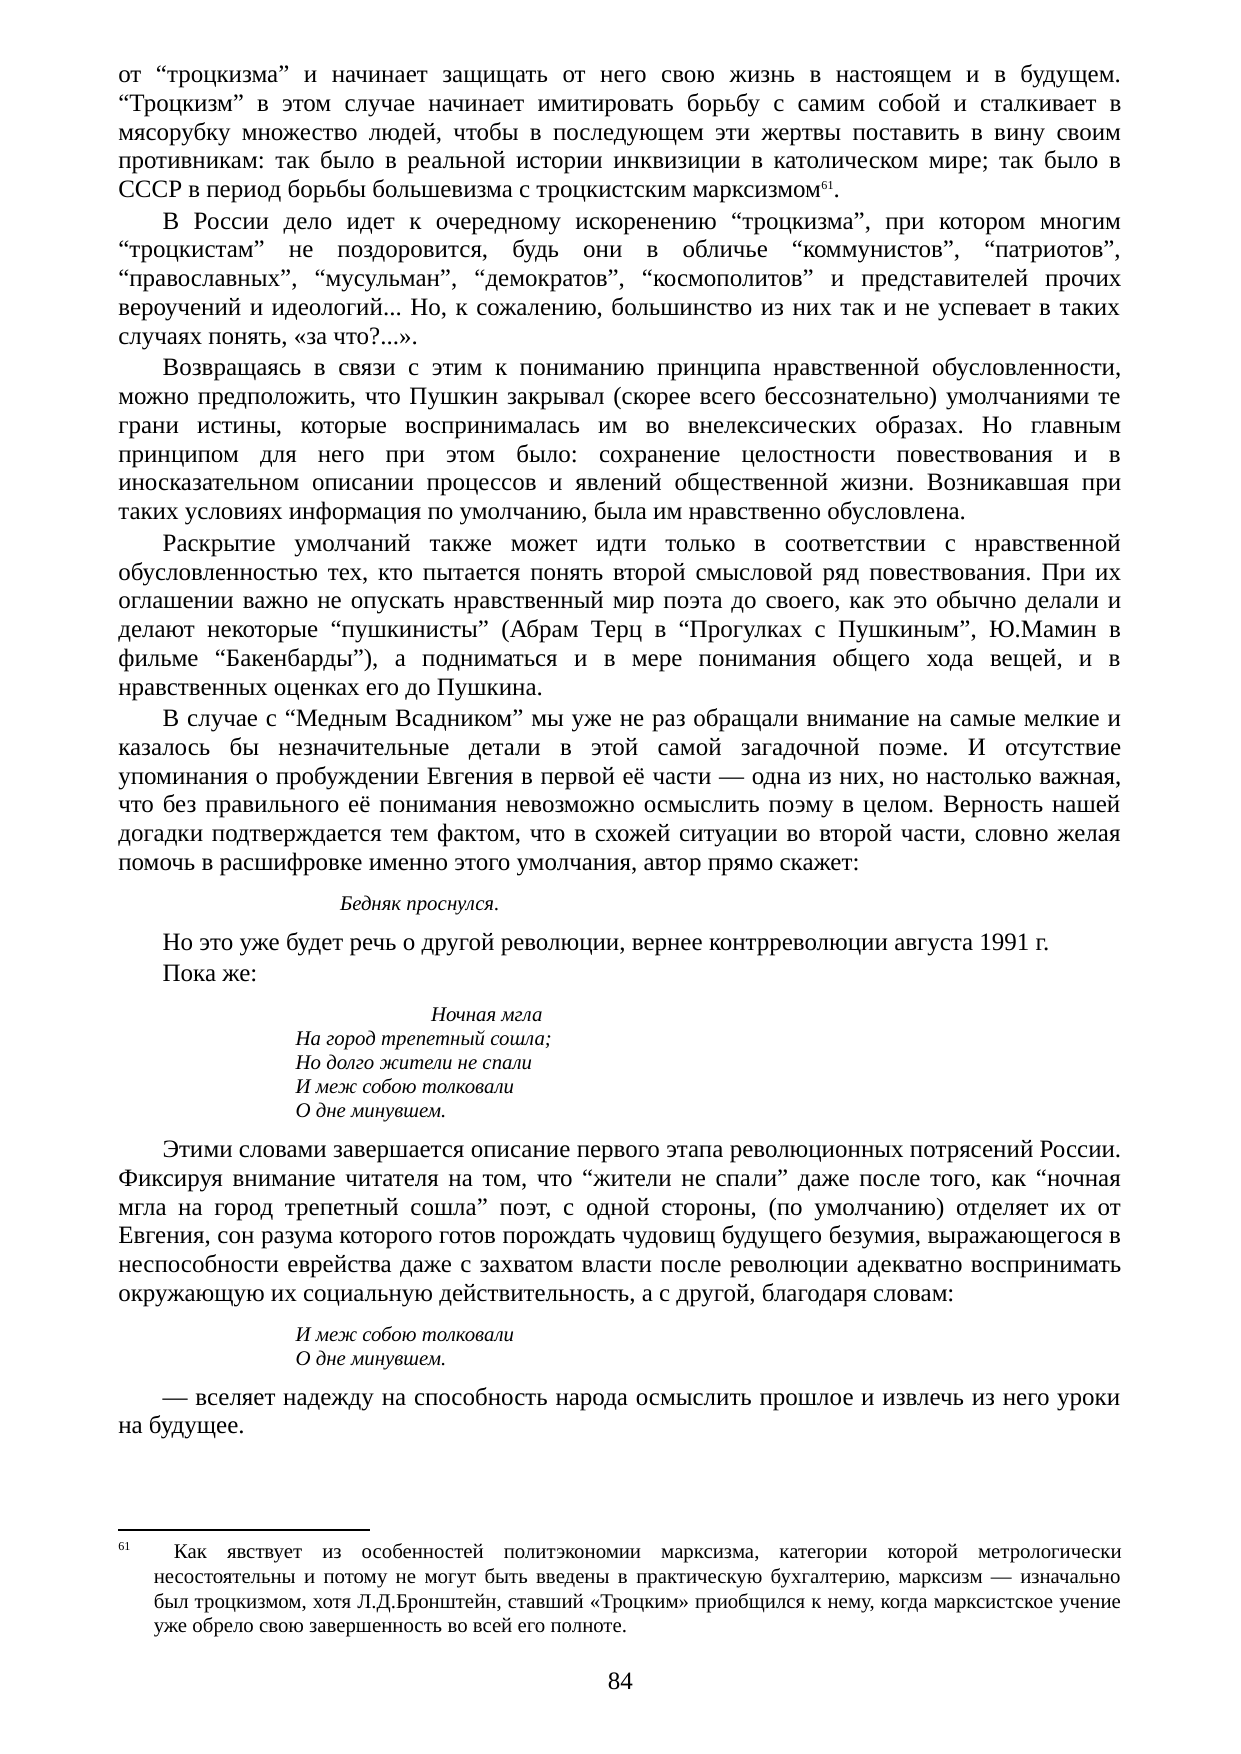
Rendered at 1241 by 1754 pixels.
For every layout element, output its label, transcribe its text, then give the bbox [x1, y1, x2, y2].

text от “троцкизма” и начинает защищать от него свою жизнь в настоящем и в будущем. “Троцкизм” в этом случае начинает имитировать борьбу с самим собой и сталкивает в мясорубку множество людей, чтобы в последующем эти жертвы поставить в вину своим противникам: так было в реальной истории инквизиции в католическом мире; так было в СССР в период борьбы большевизма с троцкистским марксизмом. [118, 59, 1122, 203]
text На город трепетный сошла; [295, 1026, 1033, 1050]
text Бедняк проснулся. [295, 891, 1033, 915]
text — вселяет надежду на способность народа осмыслить прошлое и извлечь из него уроки на будущее. [118, 1382, 1122, 1439]
text Раскрытие умолчаний также может идти только в соответствии с нравственной обусловленностью тех, кто пытается понять второй смысловой ряд повествования. При их оглашении важно не опускать нравственный мир поэта до своего, как это обычно делали и делают некоторые “пушкинисты” (Абрам Терц в “Прогулках с Пушкиным”, Ю.Мамин в фильме “Бакенбарды”), а подниматься и в мере понимания общего хода вещей, и в нравственных оценках его до Пушкина. [118, 528, 1122, 700]
text В случае с “Медным Всадником” мы уже не раз обращали внимание на самые мелкие и казалось бы незначительные детали в этой самой загадочной поэме. И отсутствие упоминания о пробуждении Евгения в первой её части — одна из них, но настолько важная, что без правильного её понимания невозможно осмыслить поэму в целом. Верность нашей догадки подтверждается тем фактом, что в схожей ситуации во второй части, словно желая помочь в расшифровке именно этого умолчания, автор прямо скажет: [118, 703, 1122, 876]
text Пока же: [118, 958, 1122, 987]
text В России дело идет к очередному искоренению “троцкизма”, при котором многим “троцкистам” не поздоровится, будь они в обличье “коммунистов”, “патриотов”, “православных”, “мусульман”, “демократов”, “космополитов” и представителей прочих вероучений и идеологий... Но, к сожалению, большинство из них так и не успевает в таких случаях понять, «за что?...». [118, 206, 1122, 349]
text Ночная мгла [295, 1002, 862, 1026]
text О дне минувшем. [295, 1098, 1033, 1122]
text И меж собою толковали [295, 1322, 1033, 1346]
text И меж собою толковали [295, 1074, 1033, 1098]
text Но это уже будет речь о другой революции, вернее контрреволюции августа 1991 г. [118, 927, 1122, 955]
text Этими словами завершается описание первого этапа революционных потрясений России. Фиксируя внимание читателя на том, что “жители не спали” даже после того, как “ночная мгла на город трепетный сошла” поэт, с одной стороны, (по умолчанию) отделяет их от Евгения, сон разума которого готов порождать чудовищ будущего безумия, выражающегося в неспособности еврейства даже с захватом власти после революции адекватно воспринимать окружающую их социальную действительность, а с другой, благодаря словам: [118, 1134, 1122, 1307]
text Возвращаясь в связи с этим к пониманию принципа нравственной обусловленности, можно предположить, что Пушкин закрывал (скорее всего бессознательно) умолчаниями те грани истины, которые воспринималась им во внелексических образах. Но главным принципом для него при этом было: сохранение целостности повествования и в иносказательном описании процессов и явлений общественной жизни. Возникавшая при таких условиях информация по умолчанию, была им нравственно обусловлена. [118, 352, 1122, 525]
text Но долго жители не спали [295, 1050, 1033, 1074]
text Как явствует из особенностей политэкономии марксизма, категории которой метрологически несостоятельны и потому не могут быть введены в практическую бухгалтерию, марксизм — изначально был троцкизмом, хотя Л.Д.Бронштейн, ставший «Троцким» приобщился к нему, когда марксистское учение уже обрело свою завершенность во всей его полноте. [118, 1536, 1122, 1637]
text О дне минувшем. [295, 1346, 1033, 1370]
